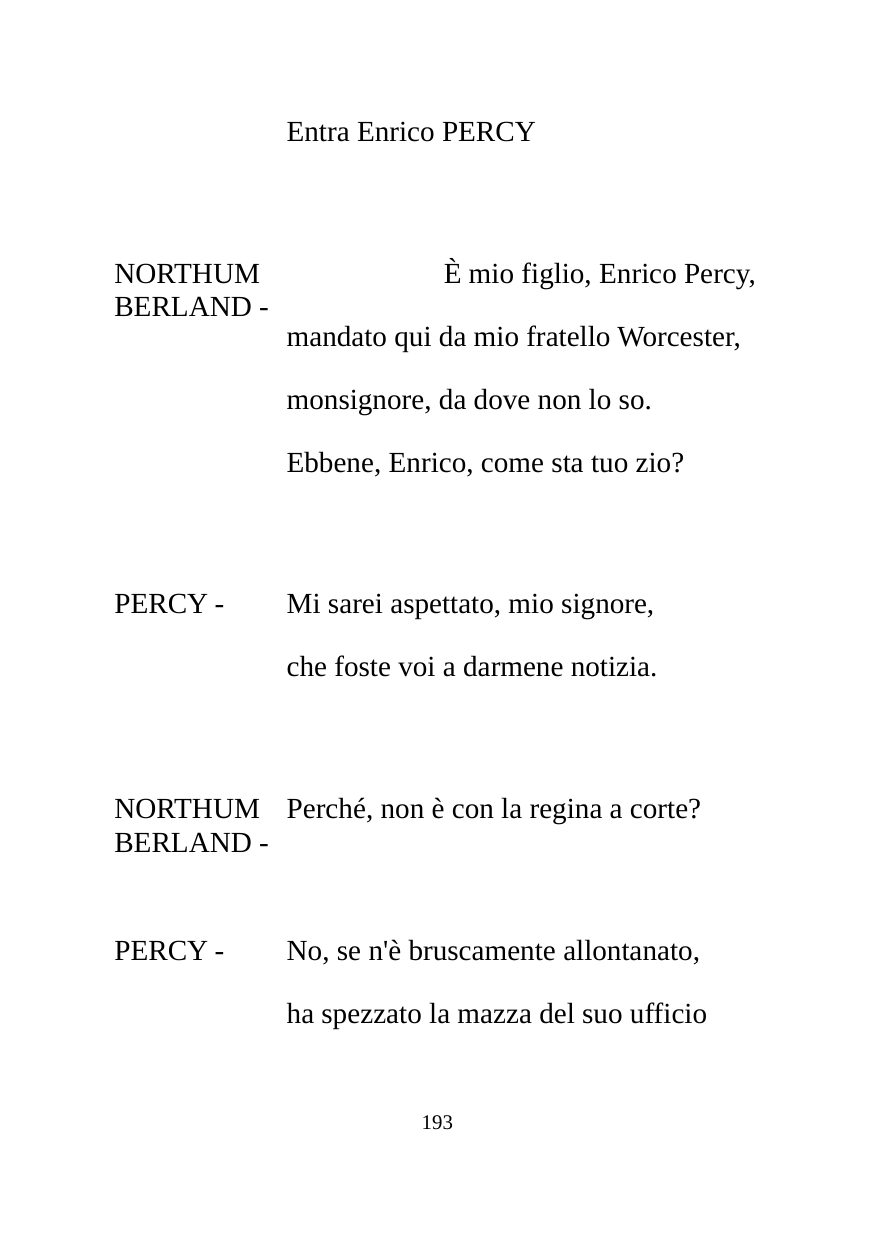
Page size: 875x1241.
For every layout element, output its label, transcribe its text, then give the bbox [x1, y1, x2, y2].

table_cell NORTHUMBERLAND - [106, 783, 279, 925]
table_cell Perché, non è con la regina a corte? [279, 783, 768, 925]
table_cell [106, 106, 279, 248]
table_cell No, se n'è bruscamente allontanato, ha spezzato la mazza del suo ufficio [279, 925, 768, 1067]
table_cell PERCY - [106, 925, 279, 1067]
table_cell Mi sarei aspettato, mio signore, che foste voi a darmene notizia. [279, 579, 768, 783]
table_cell PERCY - [106, 579, 279, 783]
table_cell Entra Enrico PERCY [279, 106, 768, 248]
table_cell NORTHUMBERLAND - [106, 248, 279, 579]
table_cell È mio figlio, Enrico Percy, mandato qui da mio fratello Worcester, monsignore, da dove non lo so. Ebbene, Enrico, come sta tuo zio? [279, 248, 768, 579]
